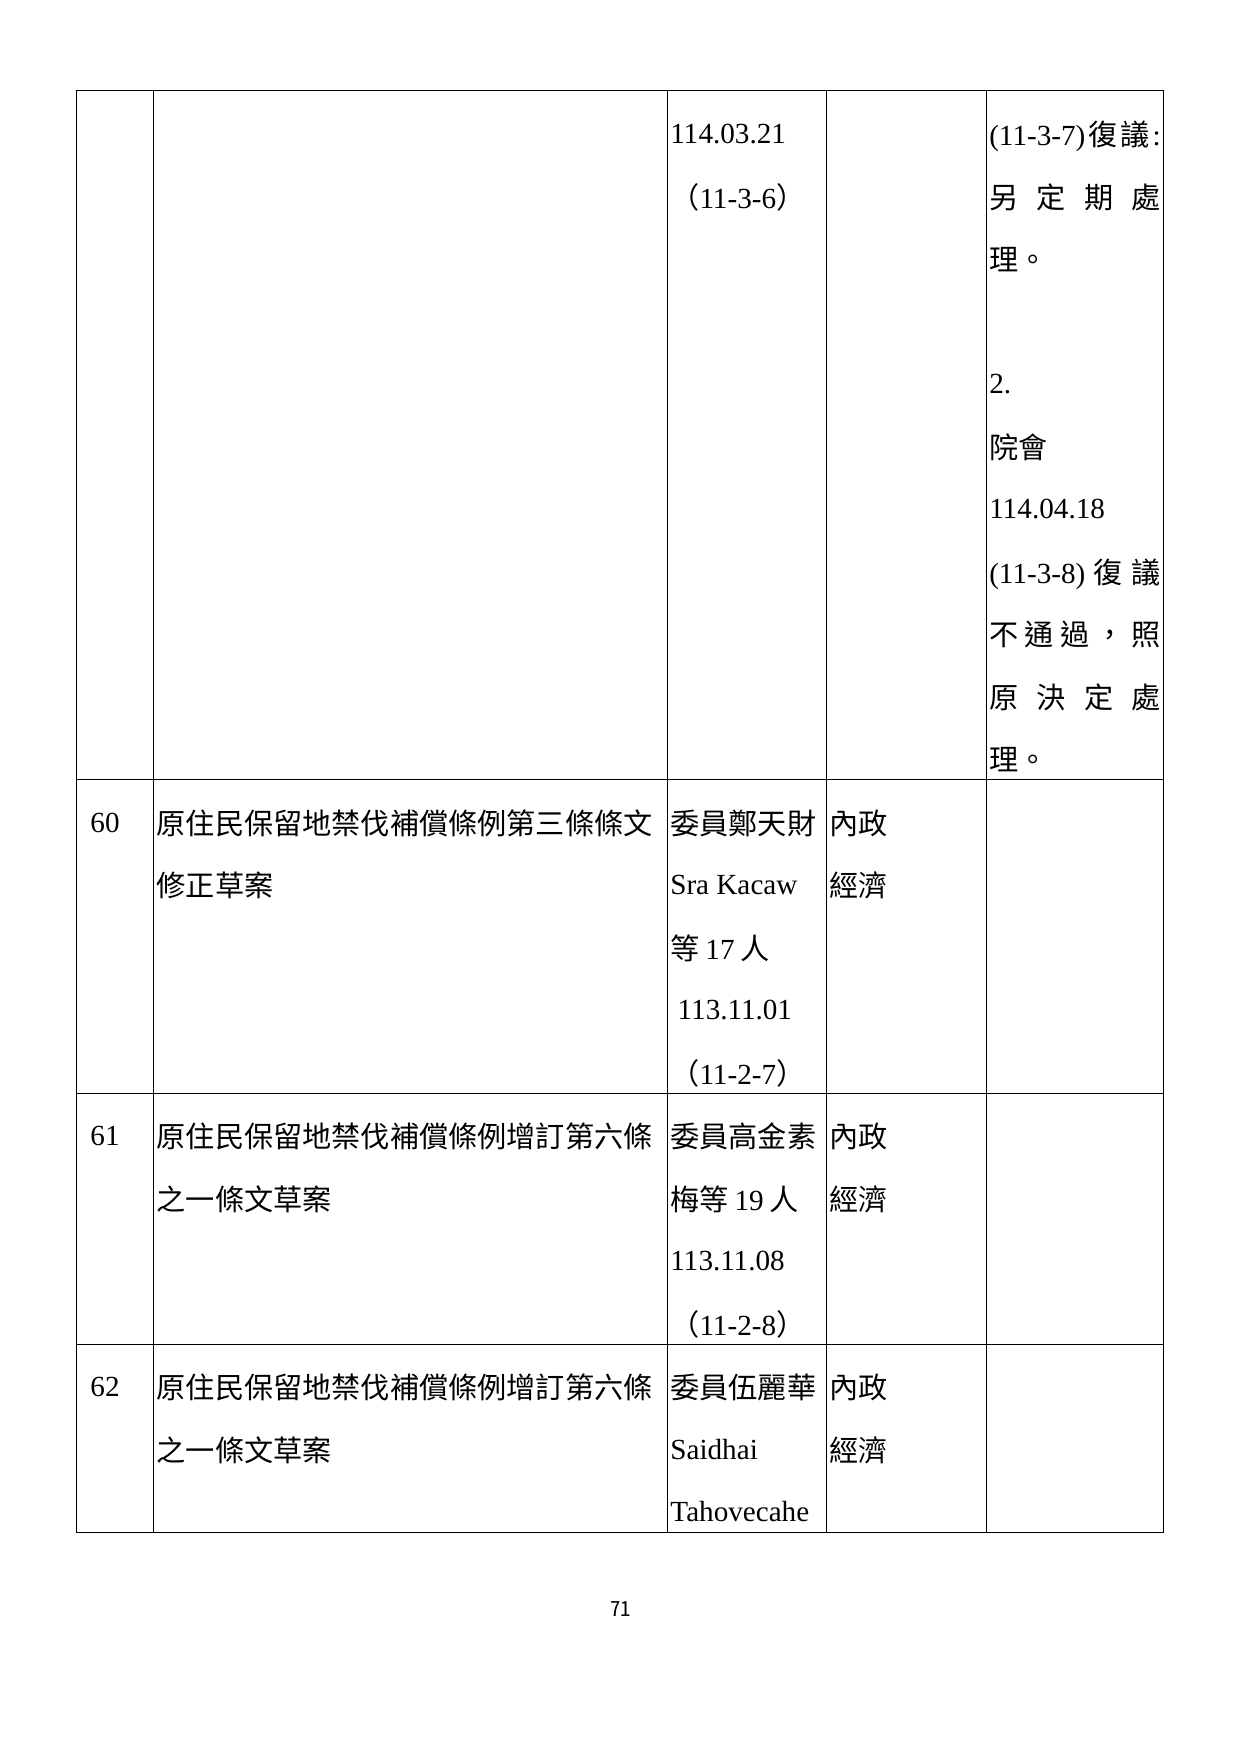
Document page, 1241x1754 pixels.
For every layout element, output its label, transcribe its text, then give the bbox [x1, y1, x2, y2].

table_cell [77, 780, 153, 1092]
table_cell [987, 780, 1163, 1092]
table_cell [77, 1094, 153, 1343]
table_cell 內政 經濟 [827, 1345, 986, 1532]
table_cell 原住民保留地禁伐補償條例增訂第六條之一條文草案 [154, 1345, 667, 1532]
table_cell [987, 1094, 1163, 1343]
table_cell (11-3-7)復議:另定期處理。 2. 院會 114.04.18 (11-3-8)復議不通過，照原決定處理。 [987, 91, 1163, 779]
table_cell 114.03.21 （11-3-6） [668, 91, 826, 779]
table_cell 內政 經濟 [827, 1094, 986, 1343]
table_cell [77, 91, 153, 779]
table_cell [987, 1345, 1163, 1532]
table_cell 原住民保留地禁伐補償條例第三條條文修正草案 [154, 780, 667, 1092]
table_cell 內政 經濟 [827, 780, 986, 1092]
table_cell [154, 91, 667, 779]
table_cell 委員高金素梅等19人 113.11.08 （11-2-8） [668, 1094, 826, 1343]
table_cell 原住民保留地禁伐補償條例增訂第六條之一條文草案 [154, 1094, 667, 1343]
table_cell 委員伍麗華Saidhai Tahovecahe [668, 1345, 826, 1532]
table_cell [77, 1345, 153, 1532]
table_cell [827, 91, 986, 779]
table_cell 委員鄭天財Sra Kacaw等17人 113.11.01 （11-2-7） [668, 780, 826, 1092]
